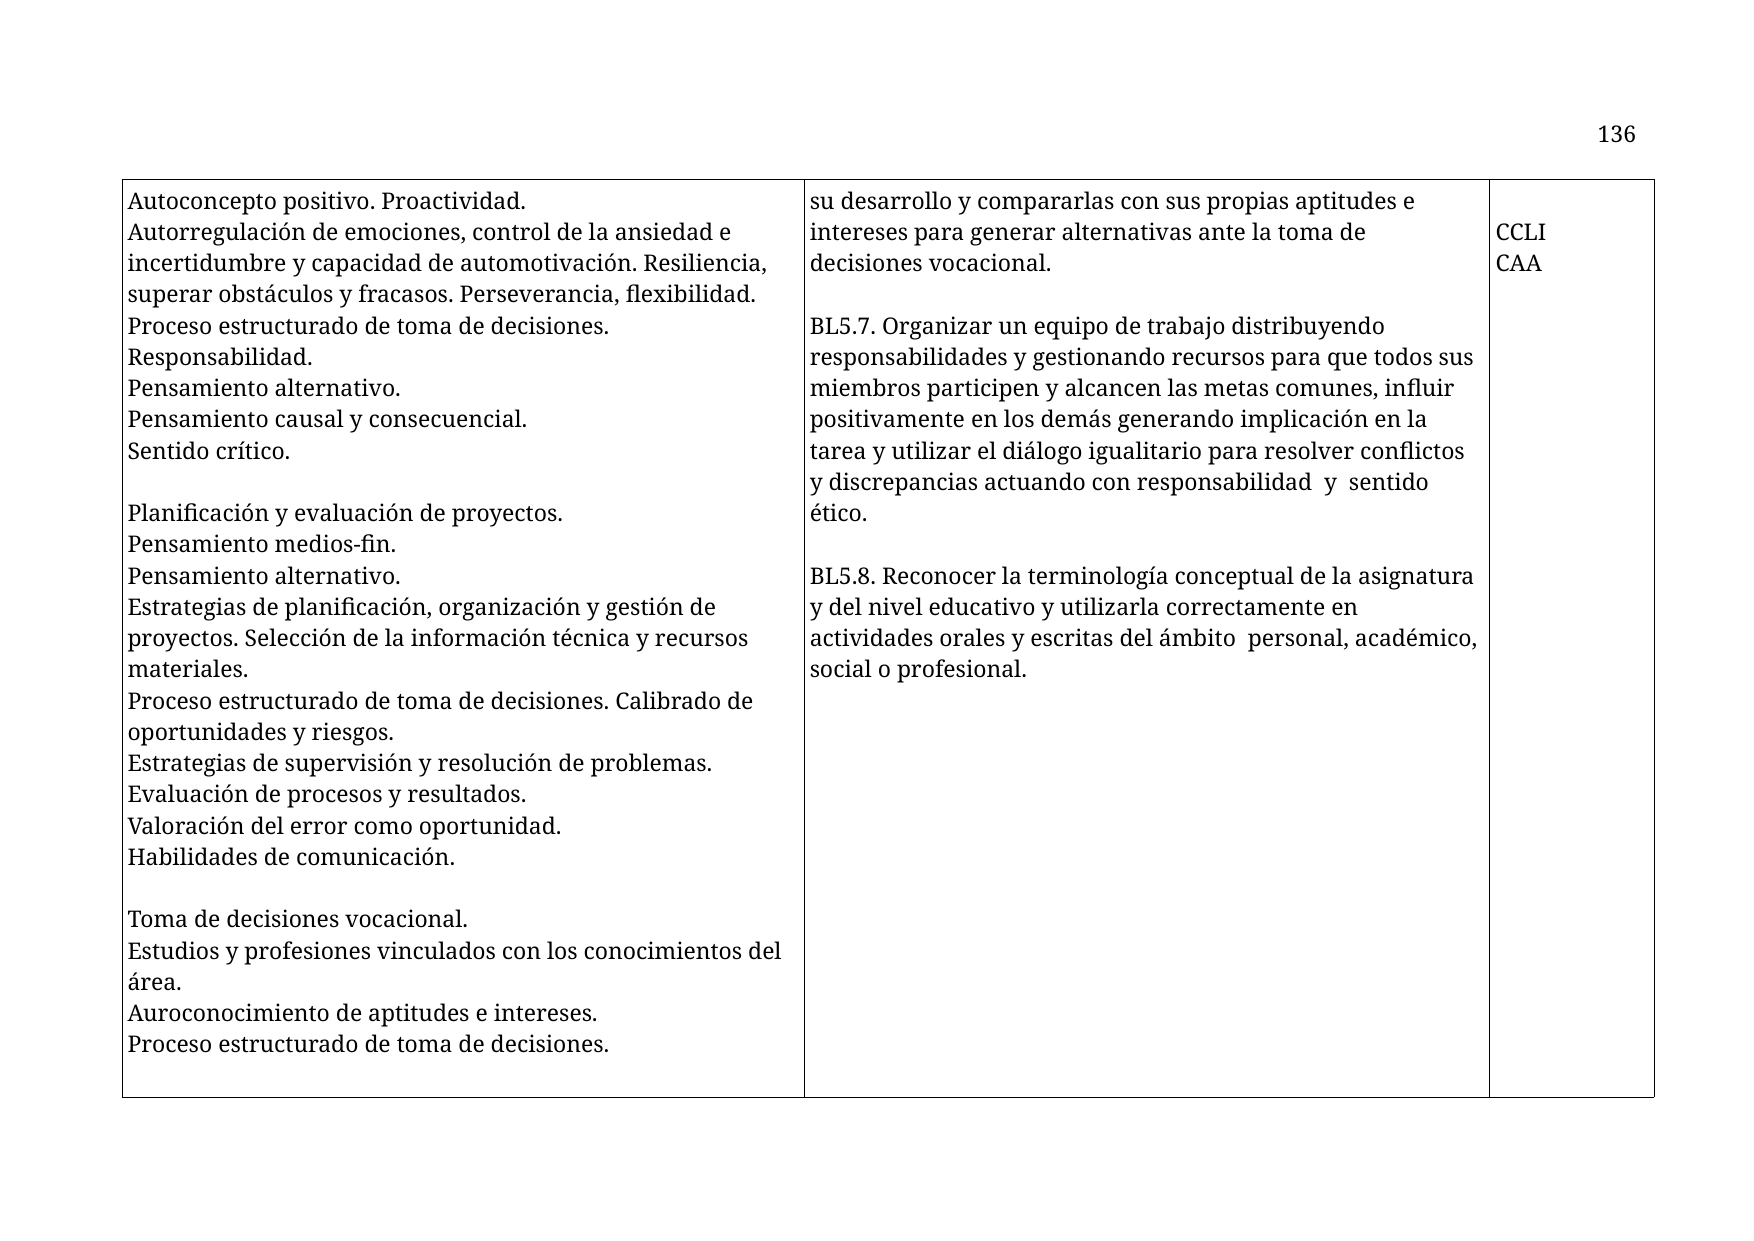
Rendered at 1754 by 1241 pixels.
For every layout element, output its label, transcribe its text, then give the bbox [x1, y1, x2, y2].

table_cell CCLI CAA [1490, 180, 1654, 1097]
table_cell su desarrollo y compararlas con sus propias aptitudes e intereses para generar alternativas ante la toma de decisiones vocacional. BL5.7. Organizar un equipo de trabajo distribuyendo responsabilidades y gestionando recursos para que todos sus miembros participen y alcancen las metas comunes, influir positivamente en los demás generando implicación en la tarea y utilizar el diálogo igualitario para resolver conflictos y discrepancias actuando con responsabilidad y sentido ético. BL5.8. Reconocer la terminología conceptual de la asignatura y del nivel educativo y utilizarla correctamente en actividades orales y escritas del ámbito personal, académico, social o profesional. [805, 180, 1489, 1097]
table_cell Autoconcepto positivo. Proactividad. Autorregulación de emociones, control de la ansiedad e incertidumbre y capacidad de automotivación. Resiliencia, superar obstáculos y fracasos. Perseverancia, flexibilidad. Proceso estructurado de toma de decisiones. Responsabilidad. Pensamiento alternativo. Pensamiento causal y consecuencial. Sentido crítico. Planificación y evaluación de proyectos. Pensamiento medios-fin. Pensamiento alternativo. Estrategias de planificación, organización y gestión de proyectos. Selección de la información técnica y recursos materiales. Proceso estructurado de toma de decisiones. Calibrado de oportunidades y riesgos. Estrategias de supervisión y resolución de problemas. Evaluación de procesos y resultados. Valoración del error como oportunidad. Habilidades de comunicación. Toma de decisiones vocacional. Estudios y profesiones vinculados con los conocimientos del área. Auroconocimiento de aptitudes e intereses. Proceso estructurado de toma de decisiones. [123, 180, 804, 1097]
